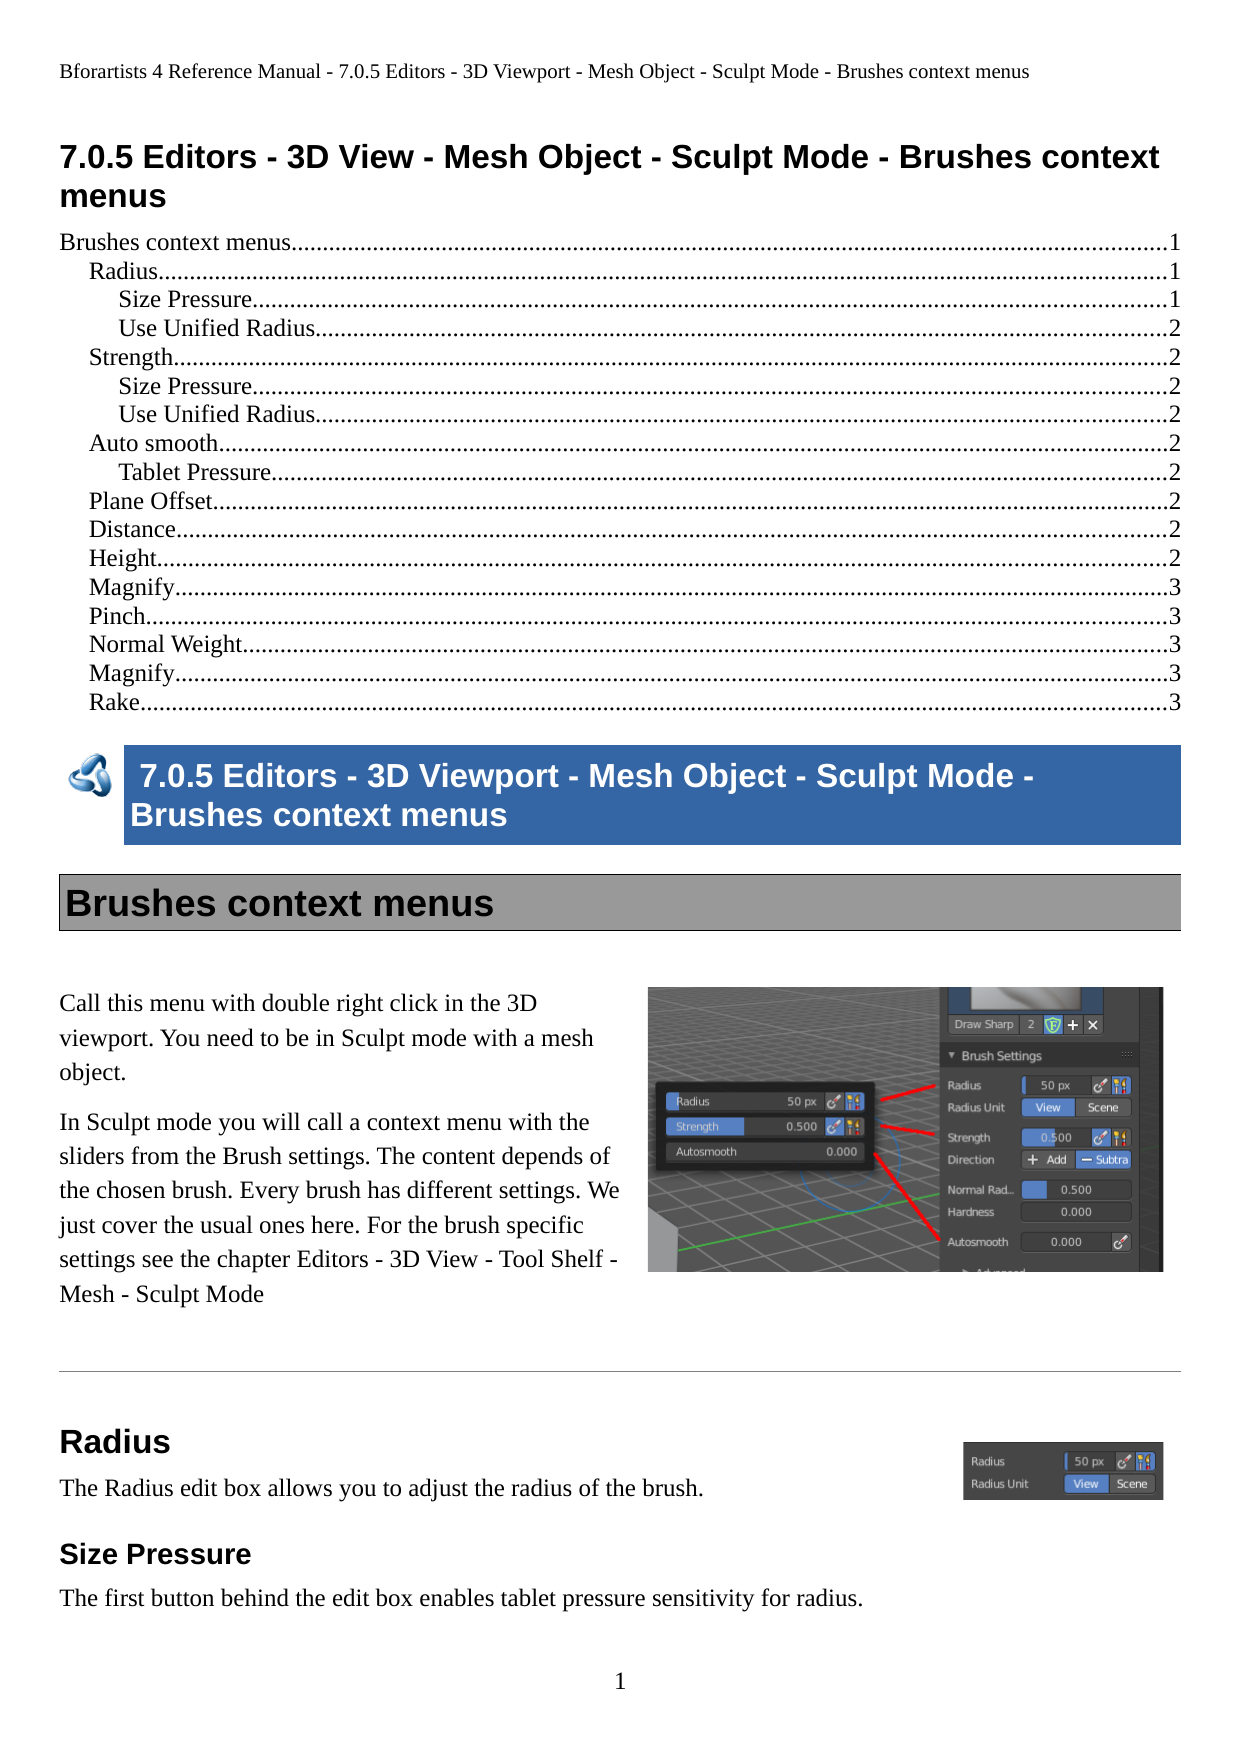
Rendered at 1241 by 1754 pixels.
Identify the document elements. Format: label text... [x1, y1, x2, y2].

picture [65, 750, 114, 800]
text Height 2 [88, 543, 1181, 572]
text Plane Offset 2 [88, 486, 1181, 514]
text Magnify 3 [88, 658, 1181, 687]
table_header [59, 745, 124, 845]
subtitle Radius [59, 1422, 1181, 1460]
picture [963, 1442, 1164, 1500]
text In Sculpt mode you will call a context menu with the sliders from the Brush settings. The content depends of the chosen brush. Every brush has different settings. We just cover the usual ones here. For the brush specific settings see the chapter Editors - 3D View - Tool Shelf - Mesh - Sculpt Mode [59, 1107, 1181, 1308]
text Rake 3 [88, 687, 1181, 716]
text Use Unified Radius 2 [118, 399, 1181, 428]
text Tablet Pressure 2 [118, 457, 1181, 486]
text Brushes context menus 1 [59, 227, 1181, 256]
text Magnify 3 [88, 572, 1181, 601]
text Size Pressure 1 [118, 284, 1181, 313]
picture [647, 987, 1164, 1272]
text Pinch 3 [88, 601, 1181, 629]
table_header 7.0.5 Editors - 3D Viewport - Mesh Object - Sculpt Mode - Brushes context menus [124, 745, 1181, 845]
text Call this menu with double right click in the 3D viewport. You need to be in Sculpt mode with a mesh object. [59, 988, 647, 1086]
text Distance 2 [88, 514, 1181, 543]
text Radius 1 [88, 256, 1181, 284]
text Normal Weight 3 [88, 629, 1181, 658]
text Use Unified Radius 2 [118, 313, 1181, 342]
text Size Pressure 2 [118, 371, 1181, 399]
text The first button behind the edit box enables tablet pressure sensitivity for radius. [59, 1583, 1181, 1612]
subtitle 7.0.5 Editors - 3D View - Mesh Object - Sculpt Mode - Brushes context menus [59, 138, 1181, 214]
table_header Brushes context menus [60, 875, 1181, 930]
text Strength 2 [88, 342, 1181, 371]
subtitle Size Pressure [59, 1537, 1181, 1570]
text Auto smooth 2 [88, 428, 1181, 457]
text The Radius edit box allows you to adjust the radius of the brush. [59, 1473, 1181, 1502]
